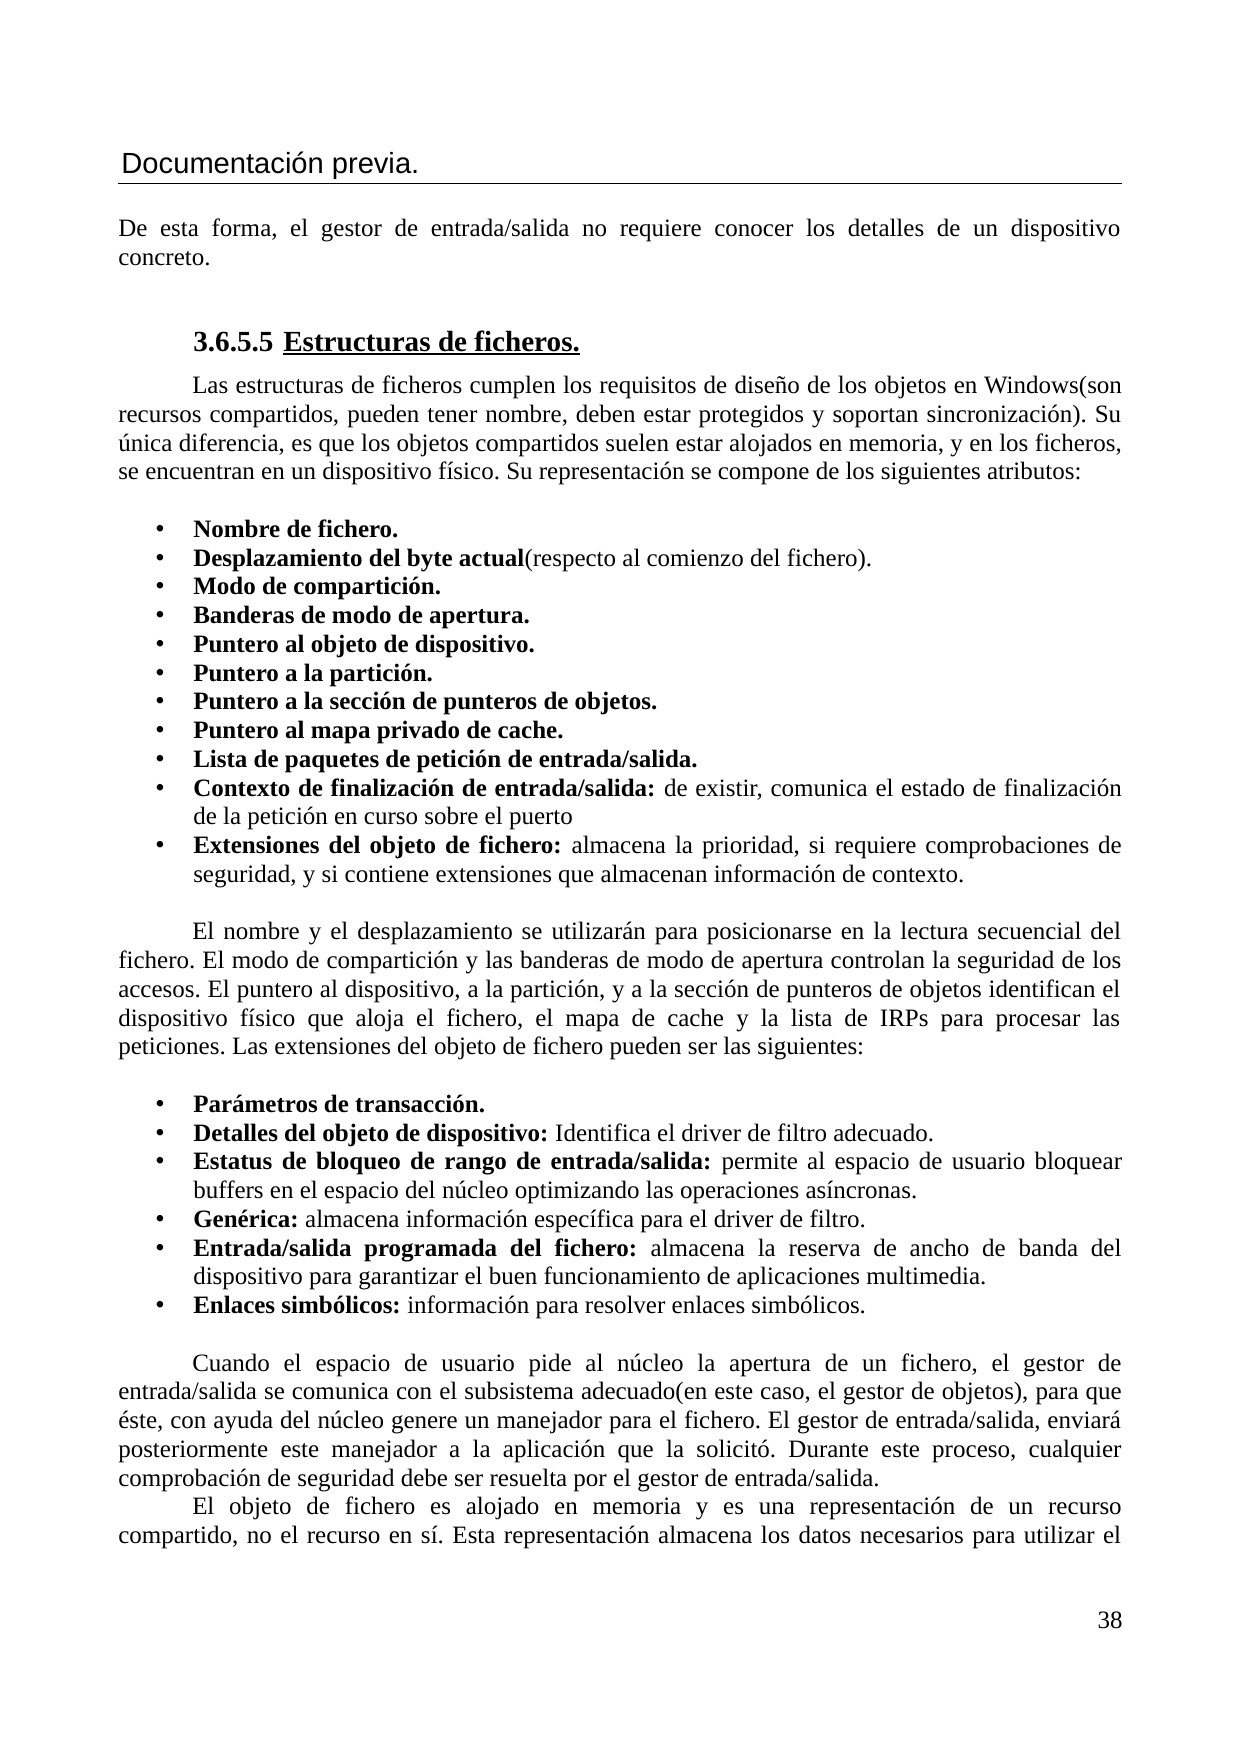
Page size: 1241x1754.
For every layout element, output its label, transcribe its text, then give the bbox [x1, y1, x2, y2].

text El objeto de fichero es alojado en memoria y es una representación de un recurso compartido, no el recurso en sí. Esta representación almacena los datos necesarios para utilizar el [118, 1491, 1122, 1549]
list Extensiones del objeto de fichero: almacena la prioridad, si requiere comprobaciones de seguridad, y si contiene extensiones que almacenan información de contexto. [156, 830, 1122, 888]
subtitle Estructuras de ficheros. [193, 324, 1122, 358]
list Contexto de finalización de entrada/salida: de existir, comunica el estado de finalización de la petición en curso sobre el puerto [156, 773, 1122, 830]
list Enlaces simbólicos: información para resolver enlaces simbólicos. [156, 1290, 1122, 1319]
list Modo de compartición. [156, 571, 1122, 600]
list Detalles del objeto de dispositivo: Identifica el driver de filtro adecuado. [156, 1118, 1122, 1146]
list Lista de paquetes de petición de entrada/salida. [156, 744, 1122, 773]
list Puntero al objeto de dispositivo. [156, 629, 1122, 658]
list Desplazamiento del byte actual(respecto al comienzo del fichero). [156, 543, 1122, 571]
list Banderas de modo de apertura. [156, 600, 1122, 629]
list Puntero a la partición. [156, 658, 1122, 686]
list Genérica: almacena información específica para el driver de filtro. [156, 1204, 1122, 1233]
list Puntero al mapa privado de cache. [156, 715, 1122, 744]
list Puntero a la sección de punteros de objetos. [156, 686, 1122, 715]
list Estatus de bloqueo de rango de entrada/salida: permite al espacio de usuario bloquear buffers en el espacio del núcleo optimizando las operaciones asíncronas. [156, 1146, 1122, 1204]
list Parámetros de transacción. [156, 1089, 1122, 1118]
list Nombre de fichero. [156, 514, 1122, 543]
list Entrada/salida programada del fichero: almacena la reserva de ancho de banda del dispositivo para garantizar el buen funcionamiento de aplicaciones multimedia. [156, 1233, 1122, 1290]
text De esta forma, el gestor de entrada/salida no requiere conocer los detalles de un dispositivo concreto. [118, 213, 1122, 270]
text Las estructuras de ficheros cumplen los requisitos de diseño de los objetos en Windows(son recursos compartidos, pueden tener nombre, deben estar protegidos y soportan sincronización). Su única diferencia, es que los objetos compartidos suelen estar alojados en memoria, y en los ficheros, se encuentran en un dispositivo físico. Su representación se compone de los siguientes atributos: [118, 370, 1122, 485]
text Cuando el espacio de usuario pide al núcleo la apertura de un fichero, el gestor de entrada/salida se comunica con el subsistema adecuado(en este caso, el gestor de objetos), para que éste, con ayuda del núcleo genere un manejador para el fichero. El gestor de entrada/salida, enviará posteriormente este manejador a la aplicación que la solicitó. Durante este proceso, cualquier comprobación de seguridad debe ser resuelta por el gestor de entrada/salida. [118, 1348, 1122, 1491]
text El nombre y el desplazamiento se utilizarán para posicionarse en la lectura secuencial del fichero. El modo de compartición y las banderas de modo de apertura controlan la seguridad de los accesos. El puntero al dispositivo, a la partición, y a la sección de punteros de objetos identifican el dispositivo físico que aloja el fichero, el mapa de cache y la lista de IRPs para procesar las peticiones. Las extensiones del objeto de fichero pueden ser las siguientes: [118, 916, 1122, 1060]
